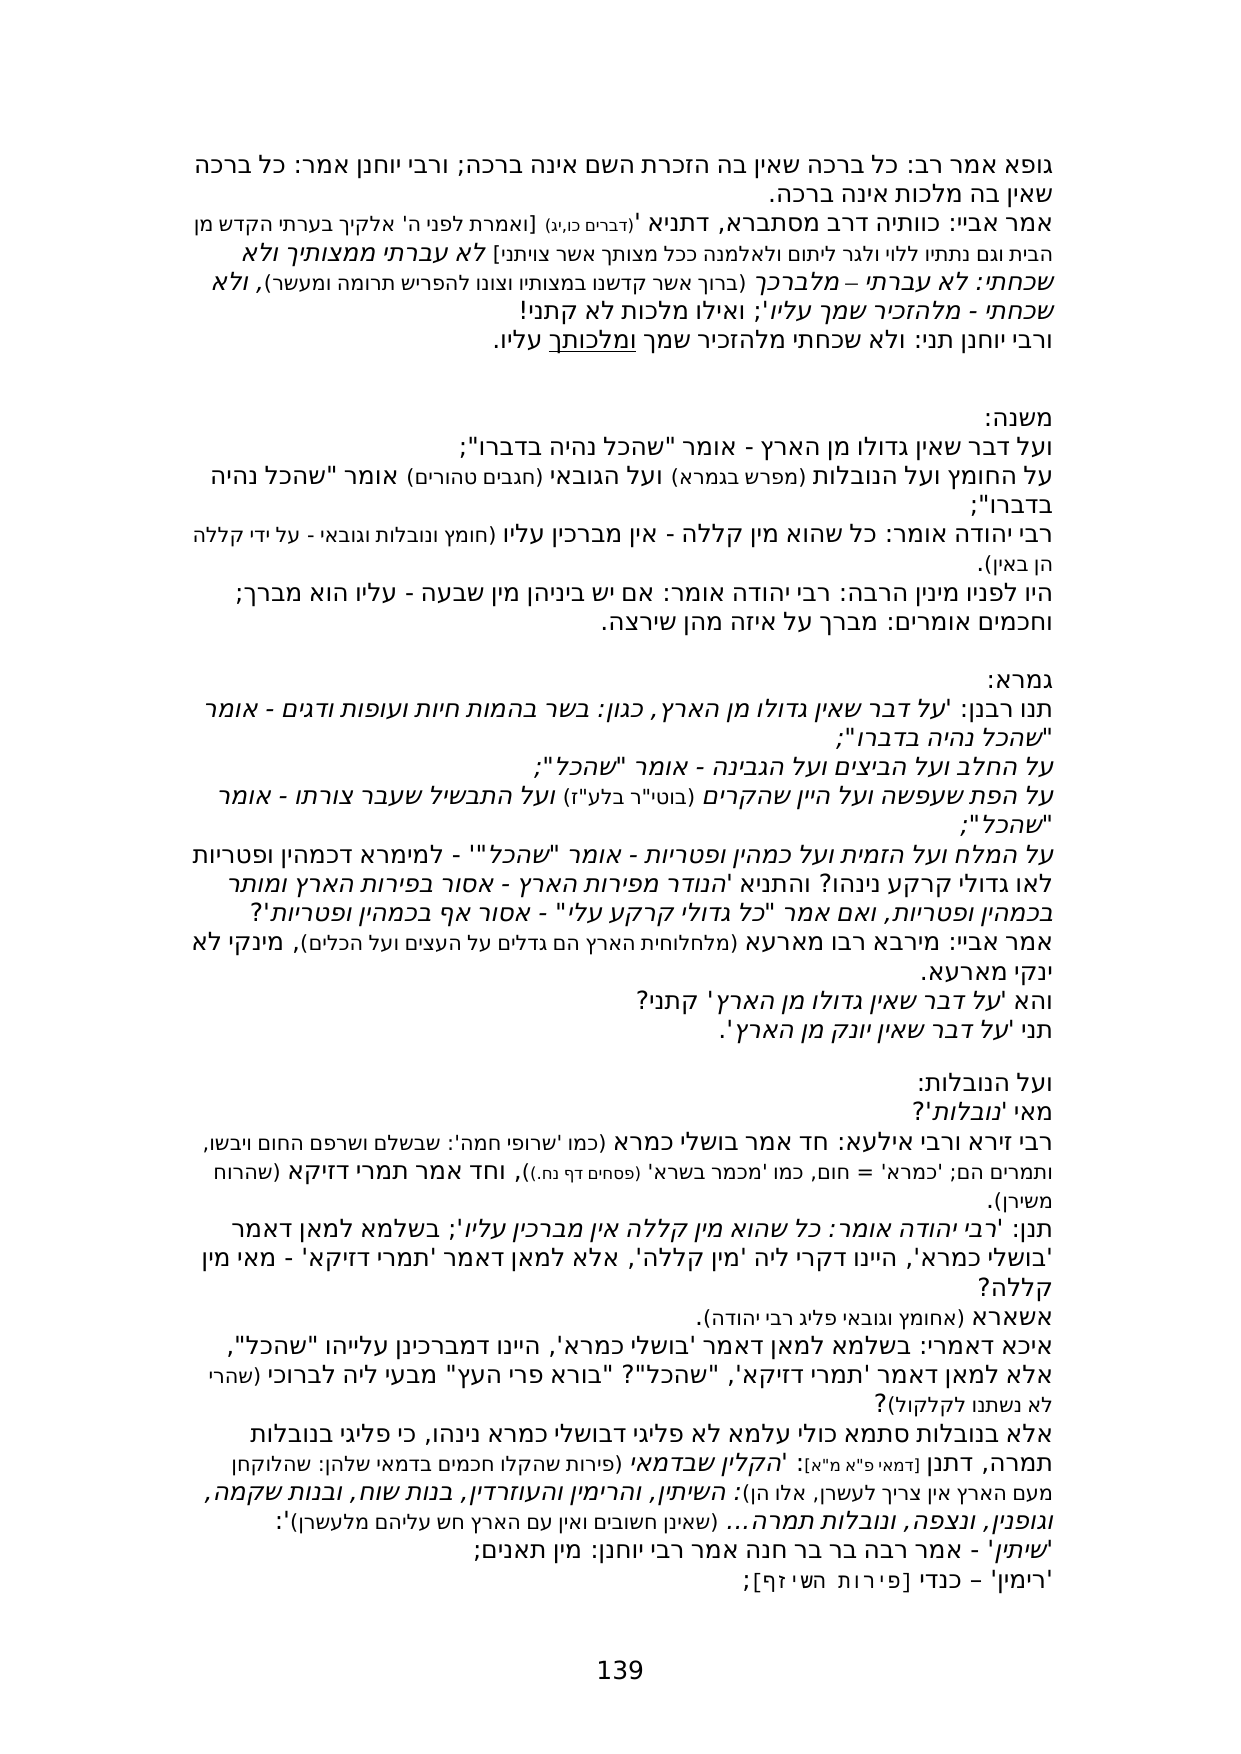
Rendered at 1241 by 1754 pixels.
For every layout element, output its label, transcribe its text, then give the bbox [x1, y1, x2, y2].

text תנו רבנן: 'על דבר שאין גדולו מן הארץ, כגון: בשר בהמות חיות ועופות ודגים - אומר "שהכל נהיה בדברו"; [187, 694, 1053, 752]
text 'רימין' – כנדי [פירות השיזף]; [187, 1565, 1053, 1594]
text אשארא (אחומץ וגובאי פליג רבי יהודה). [187, 1302, 1053, 1331]
text אלא בנובלות סתמא כולי עלמא לא פליגי דבושלי כמרא נינהו, כי פליגי בנובלות תמרה, דתנן [דמאי פ"א מ"א]: 'הקלין שבדמאי (פירות שהקלו חכמים בדמאי שלהן: שהלוקחן מעם הארץ אין צריך לעשרן, אלו הן): השיתין, והרימין והעוזרדין, בנות שוח, ובנות שקמה, וגופנין, ונצפה, ונובלות תמרה... (שאינן חשובים ואין עם הארץ חש עליהם מלעשרן)': [187, 1419, 1053, 1536]
text תני 'על דבר שאין יונק מן הארץ'. [187, 1015, 1053, 1044]
text משנה: [187, 403, 1053, 432]
text אמר אביי: כוותיה דרב מסתברא, דתניא '(דברים כו,יג) [ואמרת לפני ה' אלקיך בערתי הקדש מן הבית וגם נתתיו ללוי ולגר ליתום ולאלמנה ככל מצותך אשר צויתני] לא עברתי ממצותיך ולא שכחתי: לא עברתי – מלברכך (ברוך אשר קדשנו במצותיו וצונו להפריש תרומה ומעשר), ולא שכחתי - מלהזכיר שמך עליו'; ואילו מלכות לא קתני! [187, 208, 1053, 325]
text על הפת שעפשה ועל היין שהקרים (בוטי"ר בלע"ז) ועל התבשיל שעבר צורתו - אומר "שהכל"; [187, 782, 1053, 840]
text רבי יהודה אומר: כל שהוא מין קללה - אין מברכין עליו (חומץ ונובלות וגובאי - על ידי קללה הן באין). [187, 519, 1053, 578]
text על החומץ ועל הנובלות (מפרש בגמרא) ועל הגובאי (חגבים טהורים) אומר "שהכל נהיה בדברו"; [187, 461, 1053, 519]
text 'שיתין' - אמר רבה בר בר חנה אמר רבי יוחנן: מין תאנים; [187, 1536, 1053, 1565]
text ועל הנובלות: [187, 1068, 1053, 1098]
text תנן: 'רבי יהודה אומר: כל שהוא מין קללה אין מברכין עליו'; בשלמא למאן דאמר 'בושלי כמרא', היינו דקרי ליה 'מין קללה', אלא למאן דאמר 'תמרי דזיקא' - מאי מין קללה? [187, 1214, 1053, 1302]
text וחכמים אומרים: מברך על איזה מהן שירצה. [187, 607, 1053, 636]
text על החלב ועל הביצים ועל הגבינה - אומר "שהכל"; [187, 752, 1053, 782]
text היו לפניו מינין הרבה: רבי יהודה אומר: אם יש ביניהן מין שבעה - עליו הוא מברך; [187, 578, 1053, 607]
text איכא דאמרי: בשלמא למאן דאמר 'בושלי כמרא', היינו דמברכינן עלייהו "שהכל", אלא למאן דאמר 'תמרי דזיקא', "שהכל"? "בורא פרי העץ" מבעי ליה לברוכי (שהרי לא נשתנו לקלקול)? [187, 1331, 1053, 1419]
text מאי 'נובלות'? [187, 1098, 1053, 1127]
text רבי זירא ורבי אילעא: חד אמר בושלי כמרא (כמו 'שרופי חמה': שבשלם ושרפם החום ויבשו, ותמרים הם; 'כמרא' = חום, כמו 'מכמר בשרא' (פסחים דף נח.)), וחד אמר תמרי דזיקא (שהרוח משירן). [187, 1127, 1053, 1214]
text ורבי יוחנן תני: ולא שכחתי מלהזכיר שמך ומלכותך עליו. [187, 325, 1053, 354]
text והא 'על דבר שאין גדולו מן הארץ' קתני? [187, 986, 1053, 1015]
text גמרא: [187, 665, 1053, 694]
text על המלח ועל הזמית ועל כמהין ופטריות - אומר "שהכל"' - למימרא דכמהין ופטריות לאו גדולי קרקע נינהו? והתניא 'הנודר מפירות הארץ - אסור בפירות הארץ ומותר בכמהין ופטריות, ואם אמר "כל גדולי קרקע עלי" - אסור אף בכמהין ופטריות'? [187, 840, 1053, 928]
text אמר אביי: מירבא רבו מארעא (מלחלוחית הארץ הם גדלים על העצים ועל הכלים), מינקי לא ינקי מארעא. [187, 928, 1053, 986]
text גופא אמר רב: כל ברכה שאין בה הזכרת השם אינה ברכה; ורבי יוחנן אמר: כל ברכה שאין בה מלכות אינה ברכה. [187, 150, 1053, 208]
text ועל דבר שאין גדולו מן הארץ - אומר "שהכל נהיה בדברו"; [187, 432, 1053, 461]
